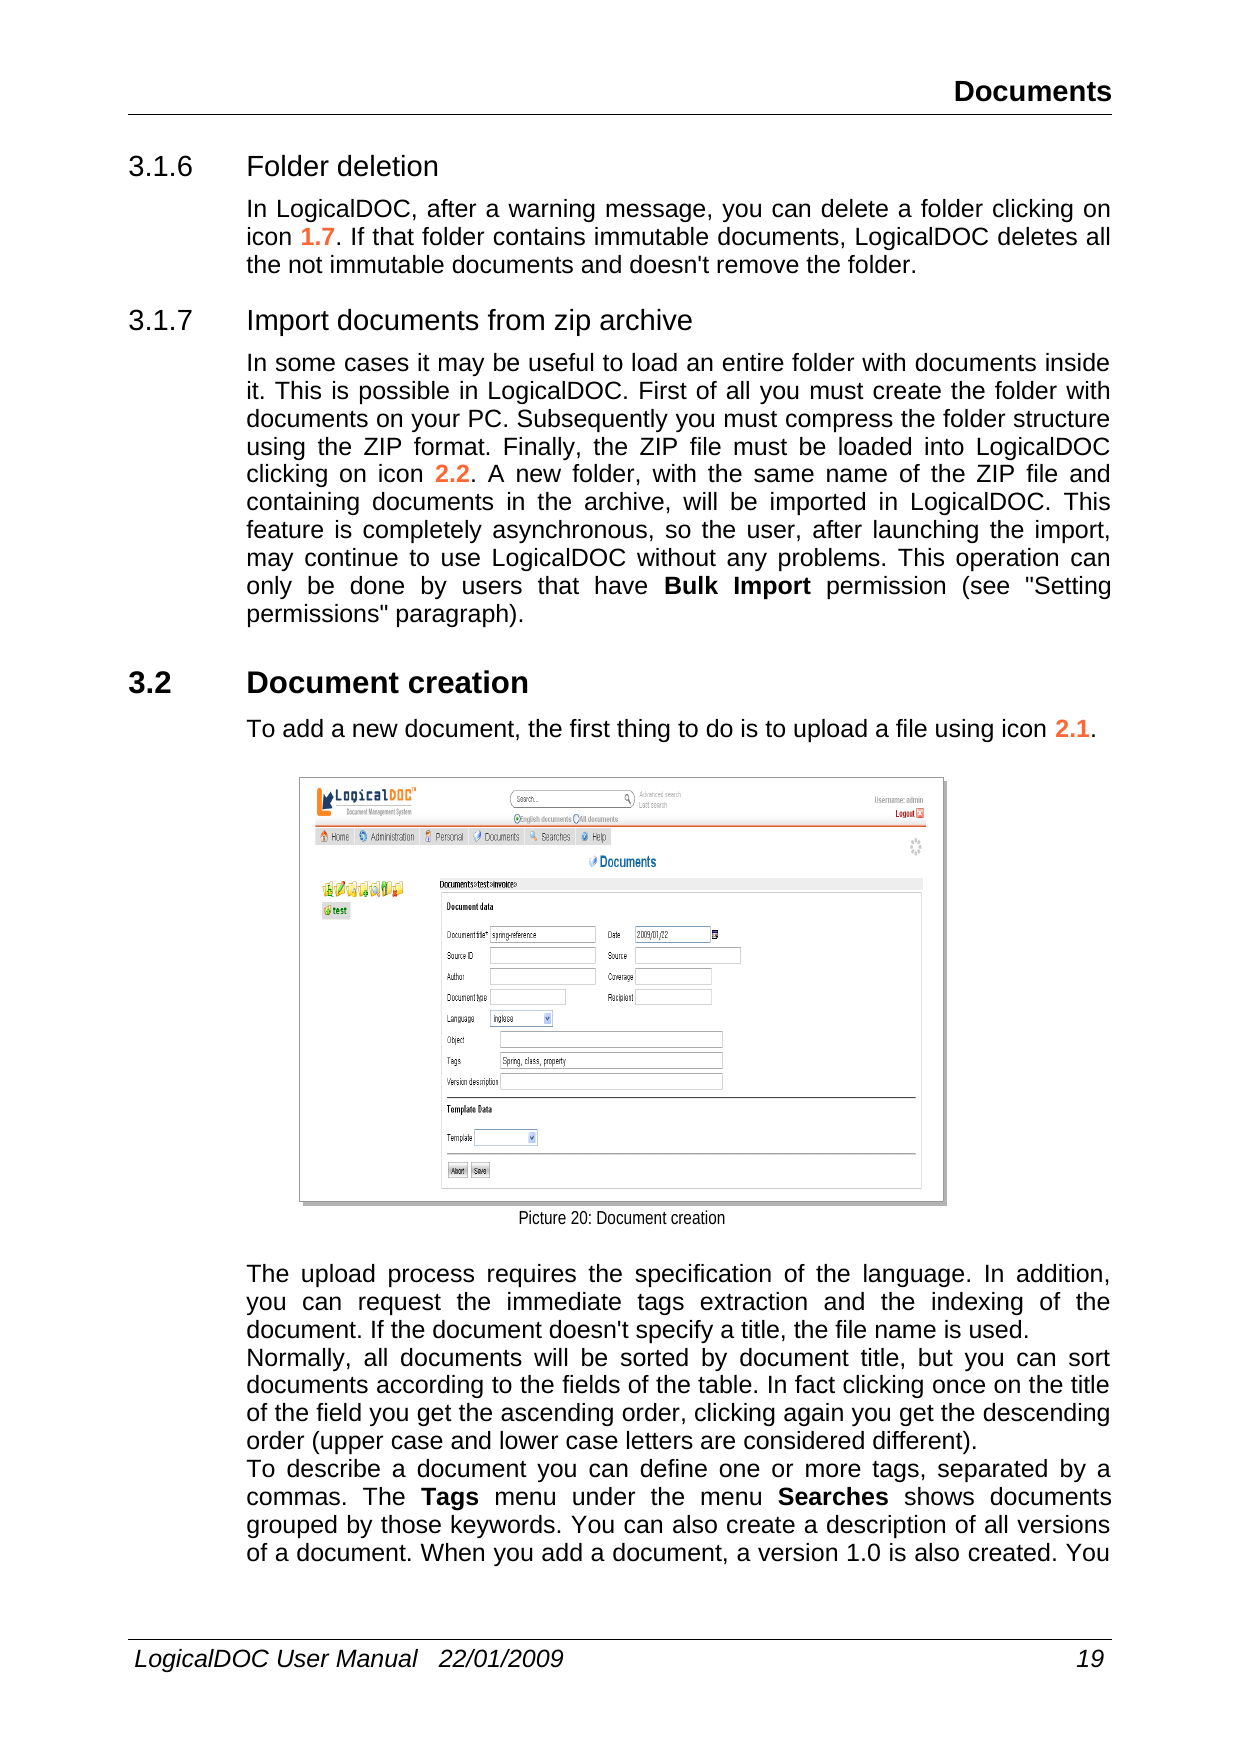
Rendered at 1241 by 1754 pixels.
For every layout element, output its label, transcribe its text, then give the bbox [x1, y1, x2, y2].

text Normally, all documents will be sorted by document title, but you can sort documents according to the fields of the table. In fact clicking once on the title of the field you get the ascending order, clicking again you get the descending order (upper case and lower case letters are considered different). [246, 1343, 1112, 1455]
picture [315, 785, 927, 1192]
subtitle Document creation [128, 666, 1112, 700]
text Picture 20: Document creation [299, 1202, 945, 1228]
subtitle Import documents from zip archive [128, 303, 1112, 336]
subtitle Folder deletion [128, 150, 1112, 183]
text To add a new document, the first thing to do is to upload a file using icon 2.1. [246, 715, 1112, 743]
text In LogicalDOC, after a warning message, you can delete a folder clicking on icon 1.7. If that folder contains immutable documents, LogicalDOC deletes all the not immutable documents and doesn't remove the folder. [246, 195, 1112, 279]
text To describe a document you can define one or more tags, separated by a commas. The Tags menu under the menu Searches shows documents grouped by those keywords. You can also create a description of all versions of a document. When you add a document, a version 1.0 is also created. You [246, 1455, 1112, 1567]
text The upload process requires the specification of the language. In addition, you can request the immediate tags extraction and the indexing of the document. If the document doesn't specify a title, the file name is used. [246, 743, 1112, 1343]
text In some cases it may be useful to load an entire folder with documents inside it. This is possible in LogicalDOC. First of all you must create the folder with documents on your PC. Subsequently you must compress the folder structure using the ZIP format. Finally, the ZIP file must be loaded into LogicalDOC clicking on icon 2.2. A new folder, with the same name of the ZIP file and containing documents in the archive, will be imported in LogicalDOC. This feature is completely asynchronous, so the user, after launching the import, may continue to use LogicalDOC without any problems. This operation can only be done by users that have Bulk Import permission (see "Setting permissions" paragraph). [246, 348, 1112, 628]
